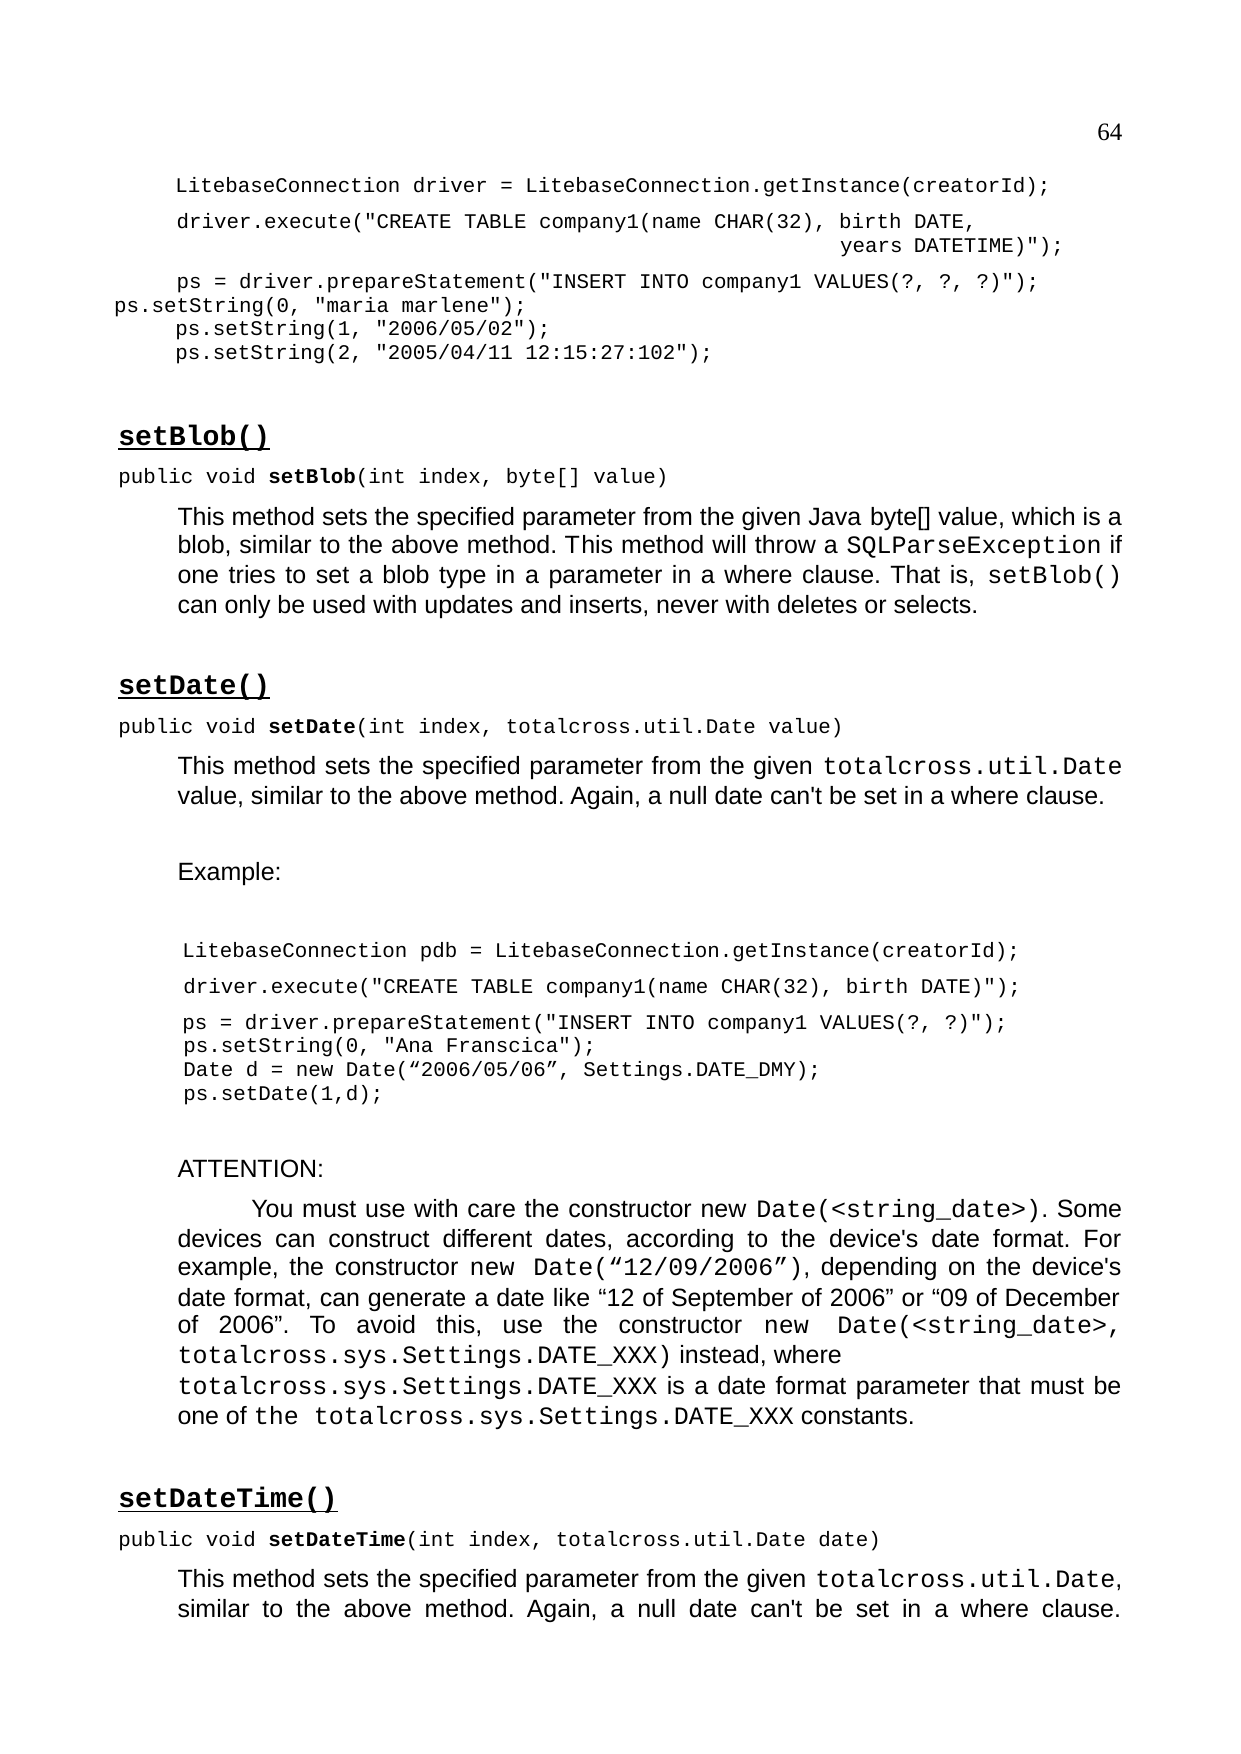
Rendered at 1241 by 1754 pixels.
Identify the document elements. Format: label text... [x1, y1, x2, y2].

text driver.execute("CREATE TABLE company1(name CHAR(32), birth DATE, years DATETIME)"); [101, 211, 1122, 259]
text public void setDate(int index, totalcross.util.Date value) [118, 716, 1122, 739]
text You must use with care the constructor new Date(<string_date>). Some devices can construct different dates, according to the device's date format. For example, the constructor new Date(“12/09/2006”), depending on the device's date format, can generate a date like “12 of September of 2006” or “09 of December of 2006”. To avoid this, use the constructor new Date(<string_date>, totalcross.sys.Settings.DATE_XXX) instead, where totalcross.sys.Settings.DATE_XXX is a date format parameter that must be one of the totalcross.sys.Settings.DATE_XXX constants. [177, 1195, 1122, 1432]
text driver.execute("CREATE TABLE company1(name CHAR(32), birth DATE)"); [108, 976, 1122, 999]
text public void setBlob(int index, byte[] value) [118, 467, 1122, 490]
list This method sets the specified parameter from the given totalcross.util.Date, similar to the above method. Again, a null date can't be set in a where clause. [177, 1565, 1122, 1623]
list This method sets the specified parameter from the given Java byte[] value, which is a blob, similar to the above method. This method will throw a SQLParseException if one tries to set a blob type in a parameter in a where clause. That is, setBlob() can only be used with updates and inserts, never with deletes or selects. [177, 503, 1122, 619]
text LitebaseConnection driver = LitebaseConnection.getInstance(creatorId); [101, 175, 1122, 199]
subtitle Example: [177, 858, 1122, 886]
subtitle setDateTime() [118, 1484, 1122, 1516]
text LitebaseConnection pdb = LitebaseConnection.getInstance(creatorId); [108, 938, 1122, 963]
text ps = driver.prepareStatement("INSERT INTO company1 VALUES(?, ?, ?)"); ps.setString(0, "maria marlene"); ps.setString(1, "2006/05/02"); ps.setString(2, "2005/04/11 12:15:27:102"); [101, 271, 1122, 366]
text ps = driver.prepareStatement("INSERT INTO company1 VALUES(?, ?)"); ps.setString(0, "Ana Franscica"); Date d = new Date(“2006/05/06”, Settings.DATE_DMY); ps.setDate(1,d); [108, 1012, 1122, 1106]
subtitle setDate() [118, 671, 1122, 703]
subtitle setBlob() [118, 422, 1122, 454]
text public void setDateTime(int index, totalcross.util.Date date) [118, 1529, 1122, 1552]
list This method sets the specified parameter from the given totalcross.util.Date value, similar to the above method. Again, a null date can't be set in a where clause. [177, 752, 1122, 810]
list ATTENTION: [177, 1155, 1122, 1183]
